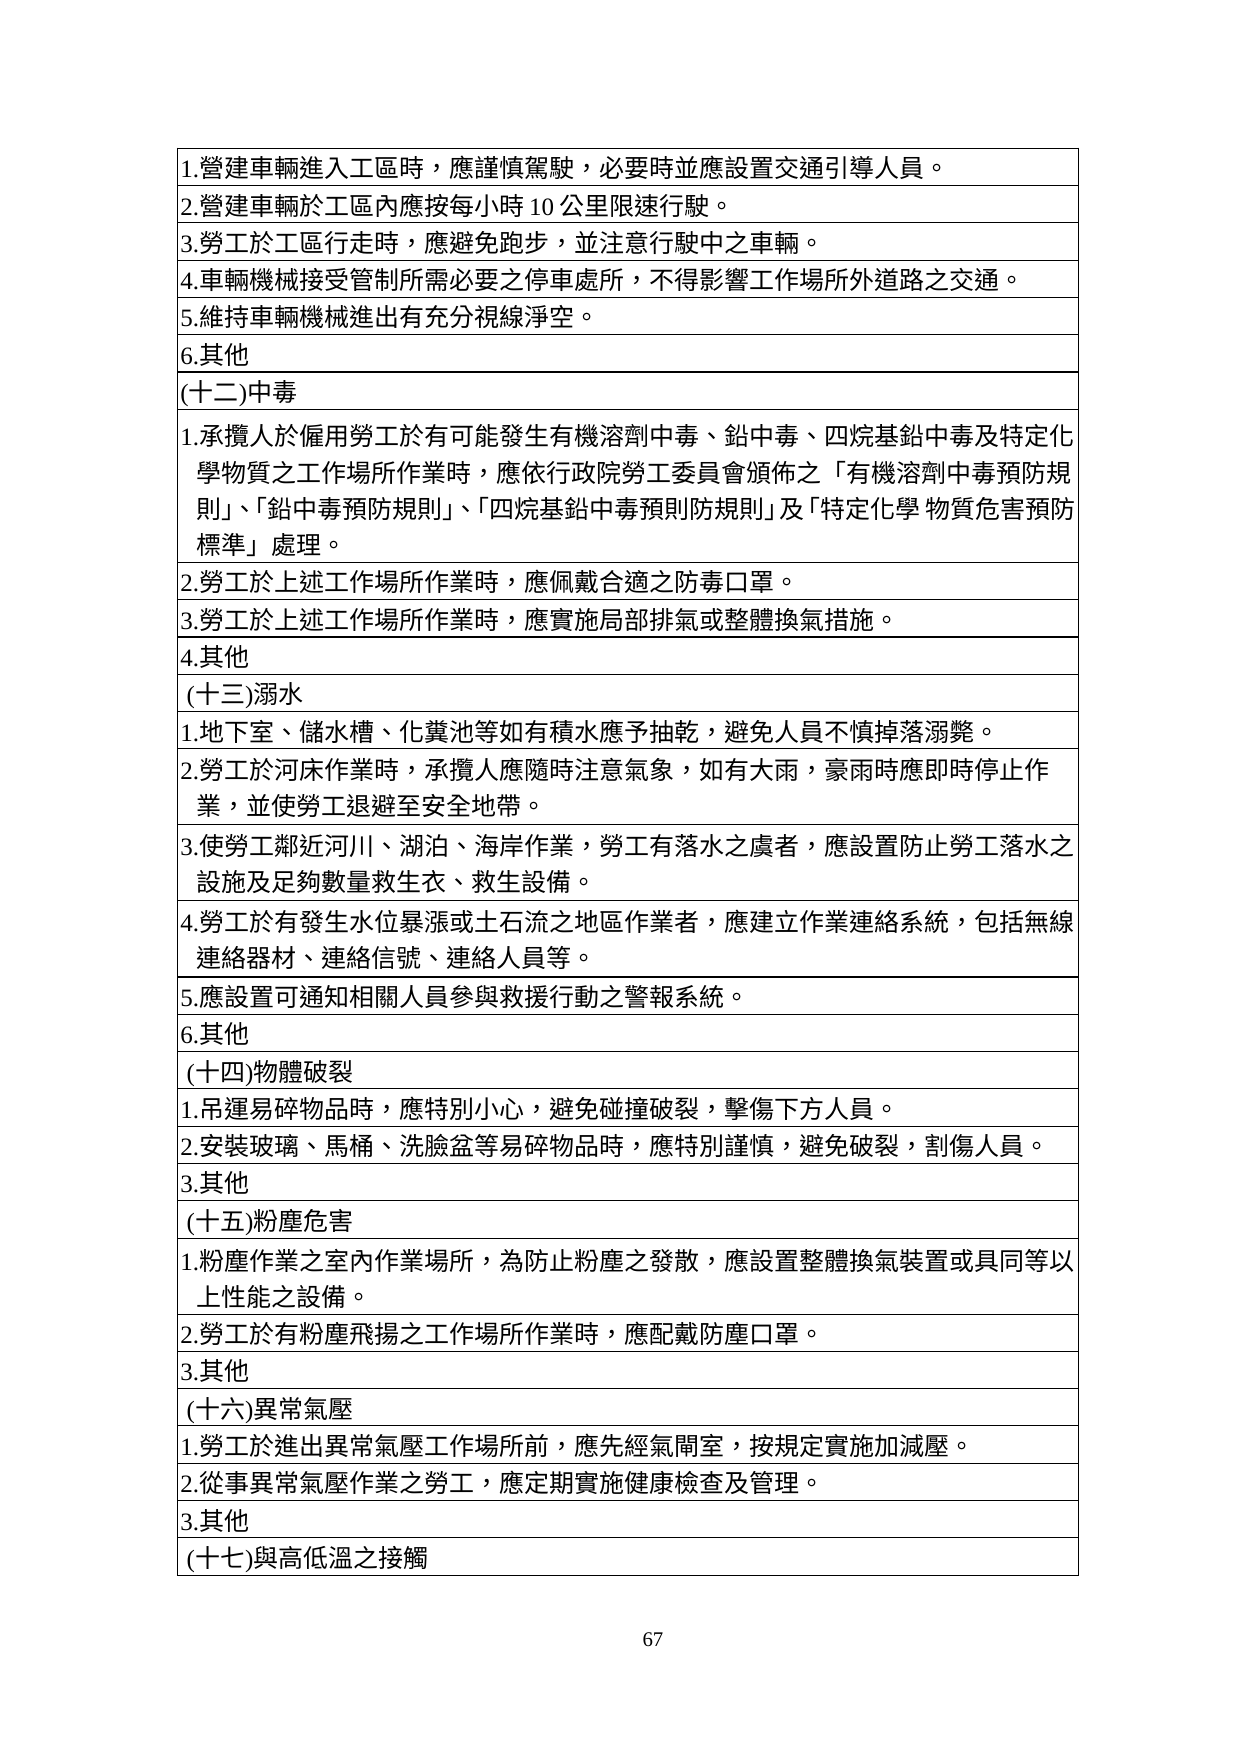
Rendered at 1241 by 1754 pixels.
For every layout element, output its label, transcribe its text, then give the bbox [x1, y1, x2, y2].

table_cell 1.吊運易碎物品時，應特別小心，避免碰撞破裂，擊傷下方人員。 [178, 1089, 1078, 1126]
table_cell 3.勞工於上述工作場所作業時，應實施局部排氣或整體換氣措施。 [178, 600, 1078, 636]
table_cell 1.營建車輛進入工區時，應謹慎駕駛，必要時並應設置交通引導人員。 [178, 149, 1078, 185]
table_cell 2.勞工於河床作業時，承攬人應隨時注意氣象，如有大雨，豪雨時應即時停止作業，並使勞工退避至安全地帶。 [178, 749, 1078, 824]
table_cell 4.車輛機械接受管制所需必要之停車處所，不得影響工作場所外道路之交通。 [178, 261, 1078, 297]
table_cell (十四)物體破裂 [178, 1052, 1078, 1088]
table_cell 2.營建車輛於工區內應按每小時10公里限速行駛。 [178, 186, 1078, 222]
table_cell 2.安裝玻璃、馬桶、洗臉盆等易碎物品時，應特別謹慎，避免破裂，割傷人員。 [178, 1127, 1078, 1163]
table_cell 5.應設置可通知相關人員參與救援行動之警報系統。 [178, 978, 1078, 1014]
table_cell (十三)溺水 [178, 675, 1078, 711]
table_cell (十六)異常氣壓 [178, 1389, 1078, 1425]
table_cell 5.維持車輛機械進出有充分視線淨空。 [178, 298, 1078, 334]
table_cell (十七)與高低溫之接觸 [178, 1538, 1078, 1574]
table_cell 6.其他 [178, 335, 1078, 371]
table_cell (十五)粉塵危害 [178, 1201, 1078, 1237]
table_cell 3.勞工於工區行走時，應避免跑步，並注意行駛中之車輛。 [178, 223, 1078, 259]
table_cell 3.其他 [178, 1164, 1078, 1200]
table_cell 3.其他 [178, 1352, 1078, 1388]
table_cell 1.地下室、儲水槽、化糞池等如有積水應予抽乾，避免人員不慎掉落溺斃。 [178, 712, 1078, 748]
table_cell 2.勞工於上述工作場所作業時，應佩戴合適之防毒口罩。 [178, 563, 1078, 599]
table_cell 3.使勞工鄰近河川、湖泊、海岸作業，勞工有落水之虞者，應設置防止勞工落水之設施及足夠數量救生衣、救生設備。 [178, 825, 1078, 900]
table_cell (十二)中毒 [178, 373, 1078, 409]
table_cell 4.其他 [178, 638, 1078, 674]
table_cell 2.從事異常氣壓作業之勞工，應定期實施健康檢查及管理。 [178, 1464, 1078, 1500]
table_cell 4.勞工於有發生水位暴漲或土石流之地區作業者，應建立作業連絡系統，包括無線連絡器材、連絡信號、連絡人員等。 [178, 901, 1078, 976]
table_cell 2.勞工於有粉塵飛揚之工作場所作業時，應配戴防塵口罩。 [178, 1315, 1078, 1351]
table_cell 1.承攬人於僱用勞工於有可能發生有機溶劑中毒、鉛中毒、四烷基鉛中毒及特定化學物質之工作場所作業時，應依行政院勞工委員會頒佈之「有機溶劑中毒預防規則」、「鉛中毒預防規則」、「四烷基鉛中毒預則防規則」及「特定化學 物質危害預防標準」處理。 [178, 410, 1078, 562]
table_cell 3.其他 [178, 1501, 1078, 1537]
table_cell 1.勞工於進出異常氣壓工作場所前，應先經氣閘室，按規定實施加減壓。 [178, 1426, 1078, 1463]
table_cell 6.其他 [178, 1015, 1078, 1051]
table_cell 1.粉塵作業之室內作業場所，為防止粉塵之發散，應設置整體換氣裝置或具同等以上性能之設備。 [178, 1239, 1078, 1313]
